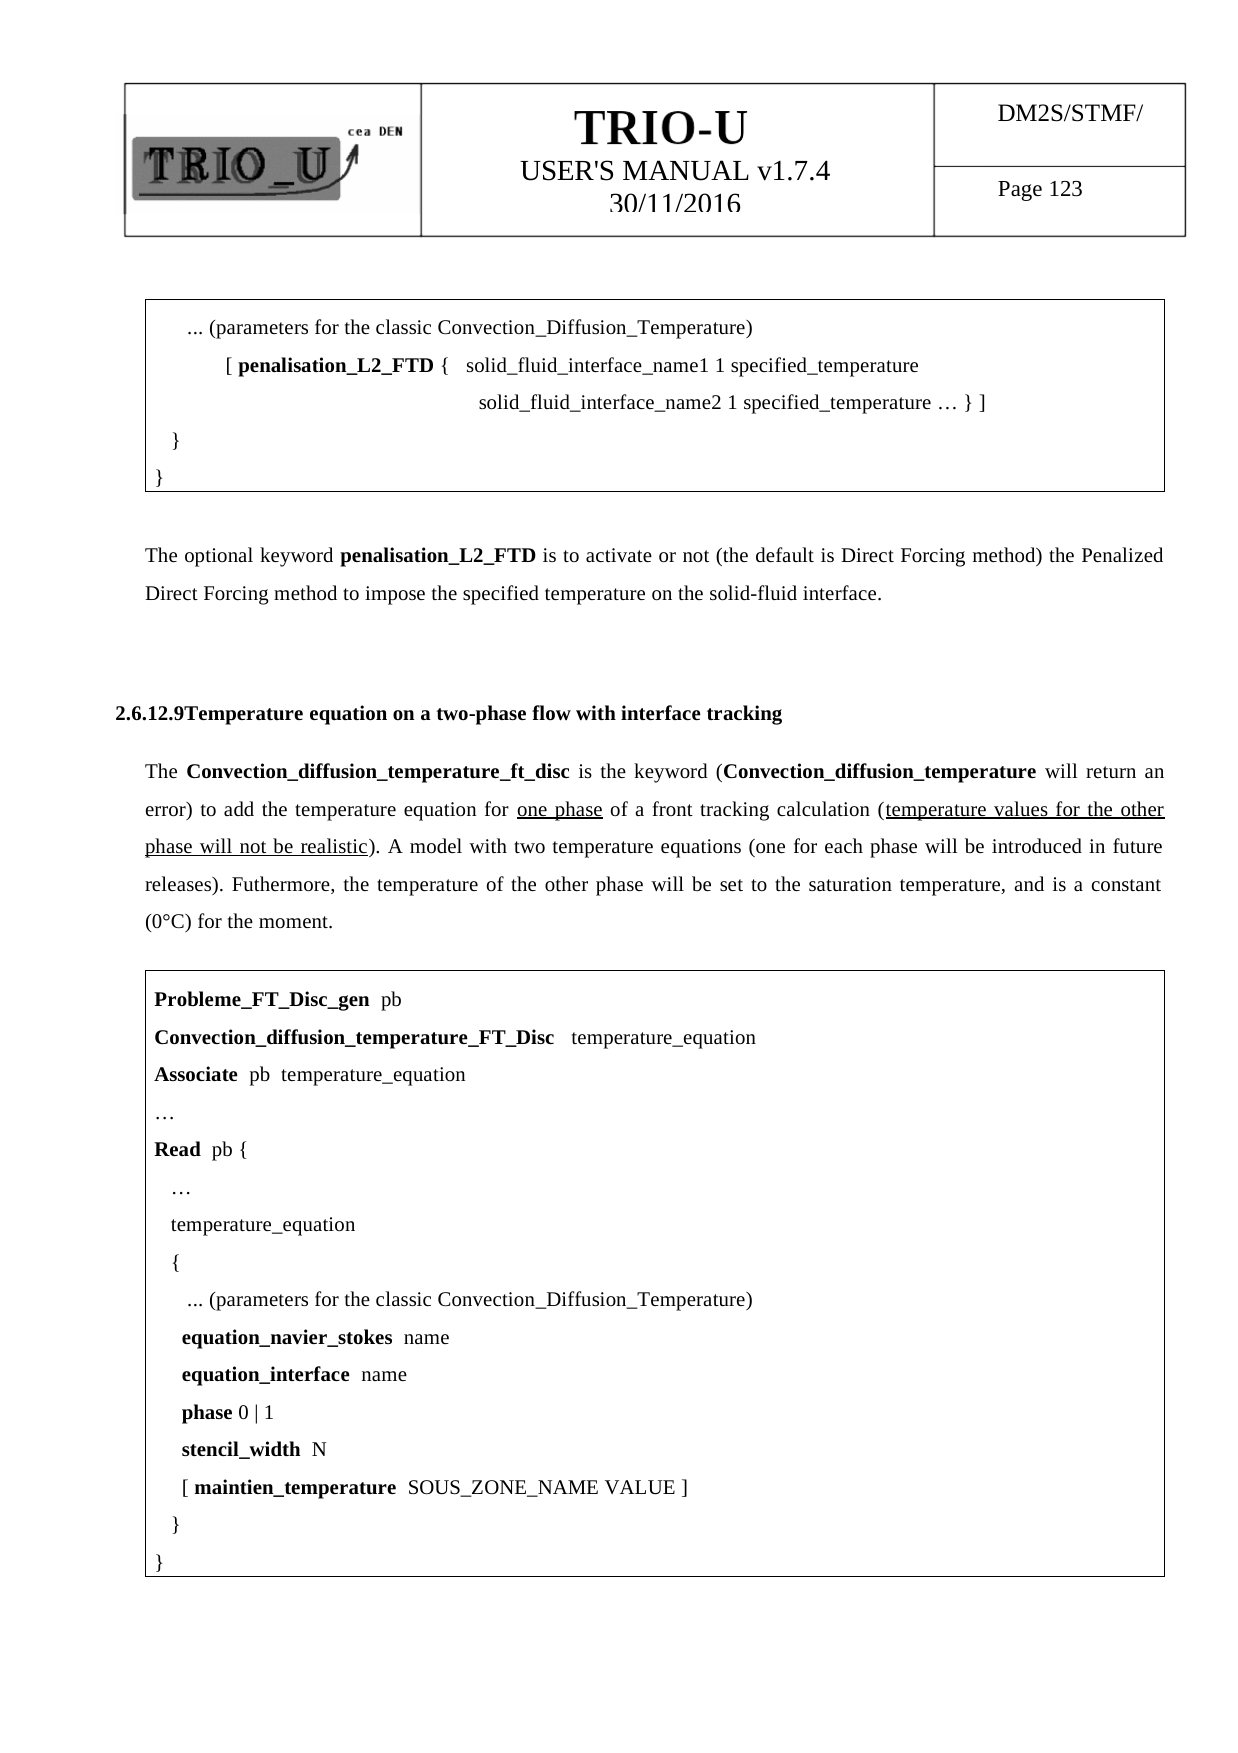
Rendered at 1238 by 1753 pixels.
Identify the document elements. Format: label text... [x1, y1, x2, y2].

text Probleme_FT_Disc_gen pb [146, 971, 1164, 1008]
text ... (parameters for the classic Convection_Diffusion_Temperature) [146, 1270, 1164, 1308]
text } [146, 1533, 1164, 1576]
text … [146, 1158, 1164, 1195]
text equation_navier_stokes name [146, 1308, 1164, 1345]
text phase 0 | 1 [146, 1383, 1164, 1420]
text Associate pb temperature_equation [146, 1045, 1164, 1083]
text } [146, 448, 1164, 491]
text } [146, 411, 1164, 448]
text } [146, 1495, 1164, 1533]
text The Convection_diffusion_temperature_ft_disc is the keyword (Convection_diffusion_temperature will return an error) to add the temperature equation for one phase of a front tracking calculation (temperature values for the other phase will not be realistic). A model with two temperature equations (one for each phase will be introduced in future releases). Futhermore, the temperature of the other phase will be set to the saturation temperature, and is a constant (0°C) for the moment. [145, 745, 1165, 933]
text temperature_equation [146, 1195, 1164, 1233]
text stencil_width N [146, 1420, 1164, 1458]
text … [146, 1083, 1164, 1120]
text equation_interface name [146, 1345, 1164, 1383]
text { [146, 1233, 1164, 1270]
text ... (parameters for the classic Convection_Diffusion_Temperature) [146, 300, 1164, 336]
text The optional keyword penalisation_L2_FTD is to activate or not (the default is Direct Forcing method) the Penalized Direct Forcing method to impose the specified temperature on the solid-fluid interface. [145, 530, 1165, 605]
text [ maintien_temperature SOUS_ZONE_NAME VALUE ] [146, 1458, 1164, 1495]
text solid_fluid_interface_name2 1 specified_temperature … } ] [146, 373, 1164, 411]
subtitle Temperature equation on a two-phase flow with interface tracking [115, 701, 1165, 724]
text Read pb { [146, 1120, 1164, 1158]
text Convection_diffusion_temperature_FT_Disc temperature_equation [146, 1008, 1164, 1045]
text [ penalisation_L2_FTD { solid_fluid_interface_name1 1 specified_temperature [146, 336, 1164, 373]
